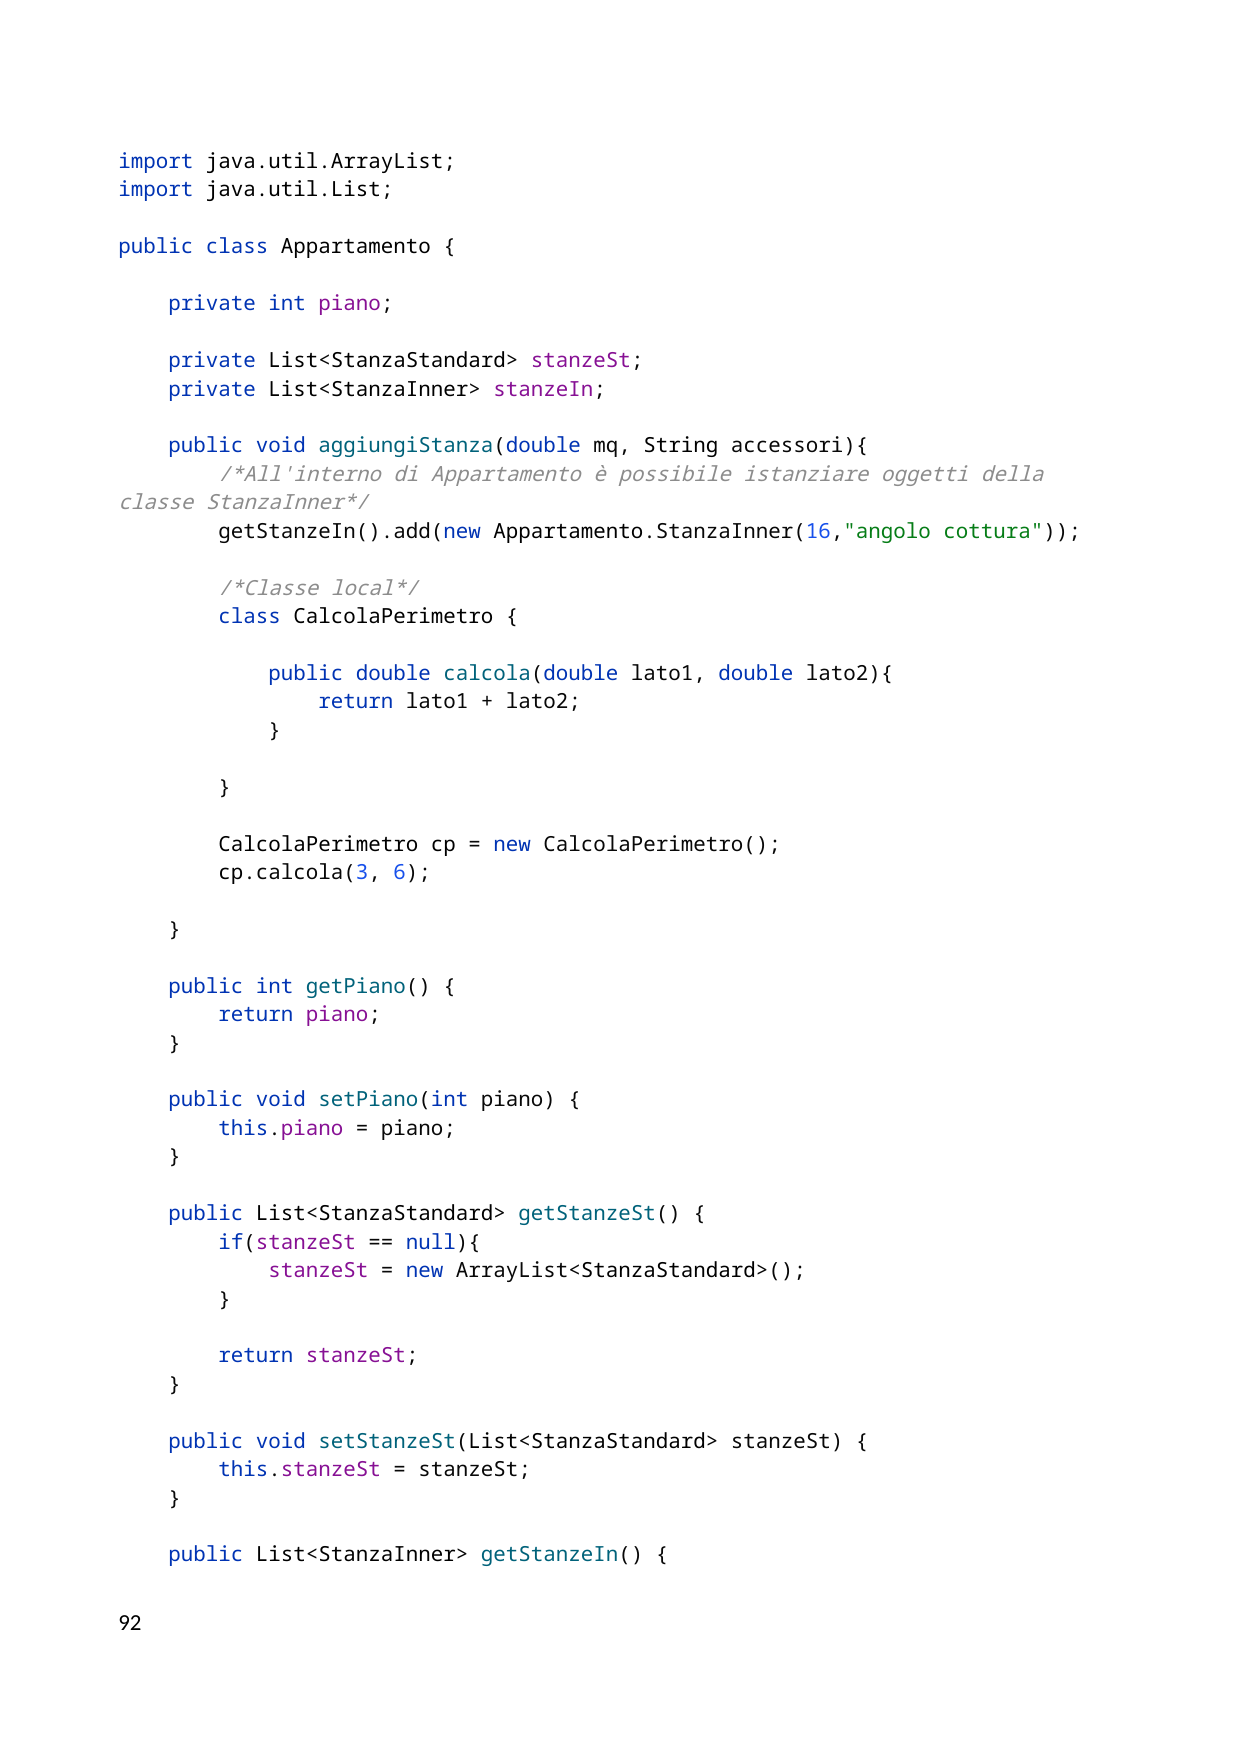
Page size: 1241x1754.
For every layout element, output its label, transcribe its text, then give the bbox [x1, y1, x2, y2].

text import java.util.ArrayList; import java.util.List; public class Appartamento { private int piano; private List<StanzaStandard> stanzeSt; private List<StanzaInner> stanzeIn; public void aggiungiStanza(double mq, String accessori){ /*All'interno di Appartamento è possibile istanziare oggetti della classe StanzaInner*/ getStanzeIn().add(new Appartamento.StanzaInner(16,"angolo cottura")); /*Classe local*/ class CalcolaPerimetro { public double calcola(double lato1, double lato2){ return lato1 + lato2; } } CalcolaPerimetro cp = new CalcolaPerimetro(); cp.calcola(3, 6); } public int getPiano() { return piano; } public void setPiano(int piano) { this.piano = piano; } public List<StanzaStandard> getStanzeSt() { if(stanzeSt == null){ stanzeSt = new ArrayList<StanzaStandard>(); } return stanzeSt; } public void setStanzeSt(List<StanzaStandard> stanzeSt) { this.stanzeSt = stanzeSt; } public List<StanzaInner> getStanzeIn() { [118, 146, 1122, 1568]
